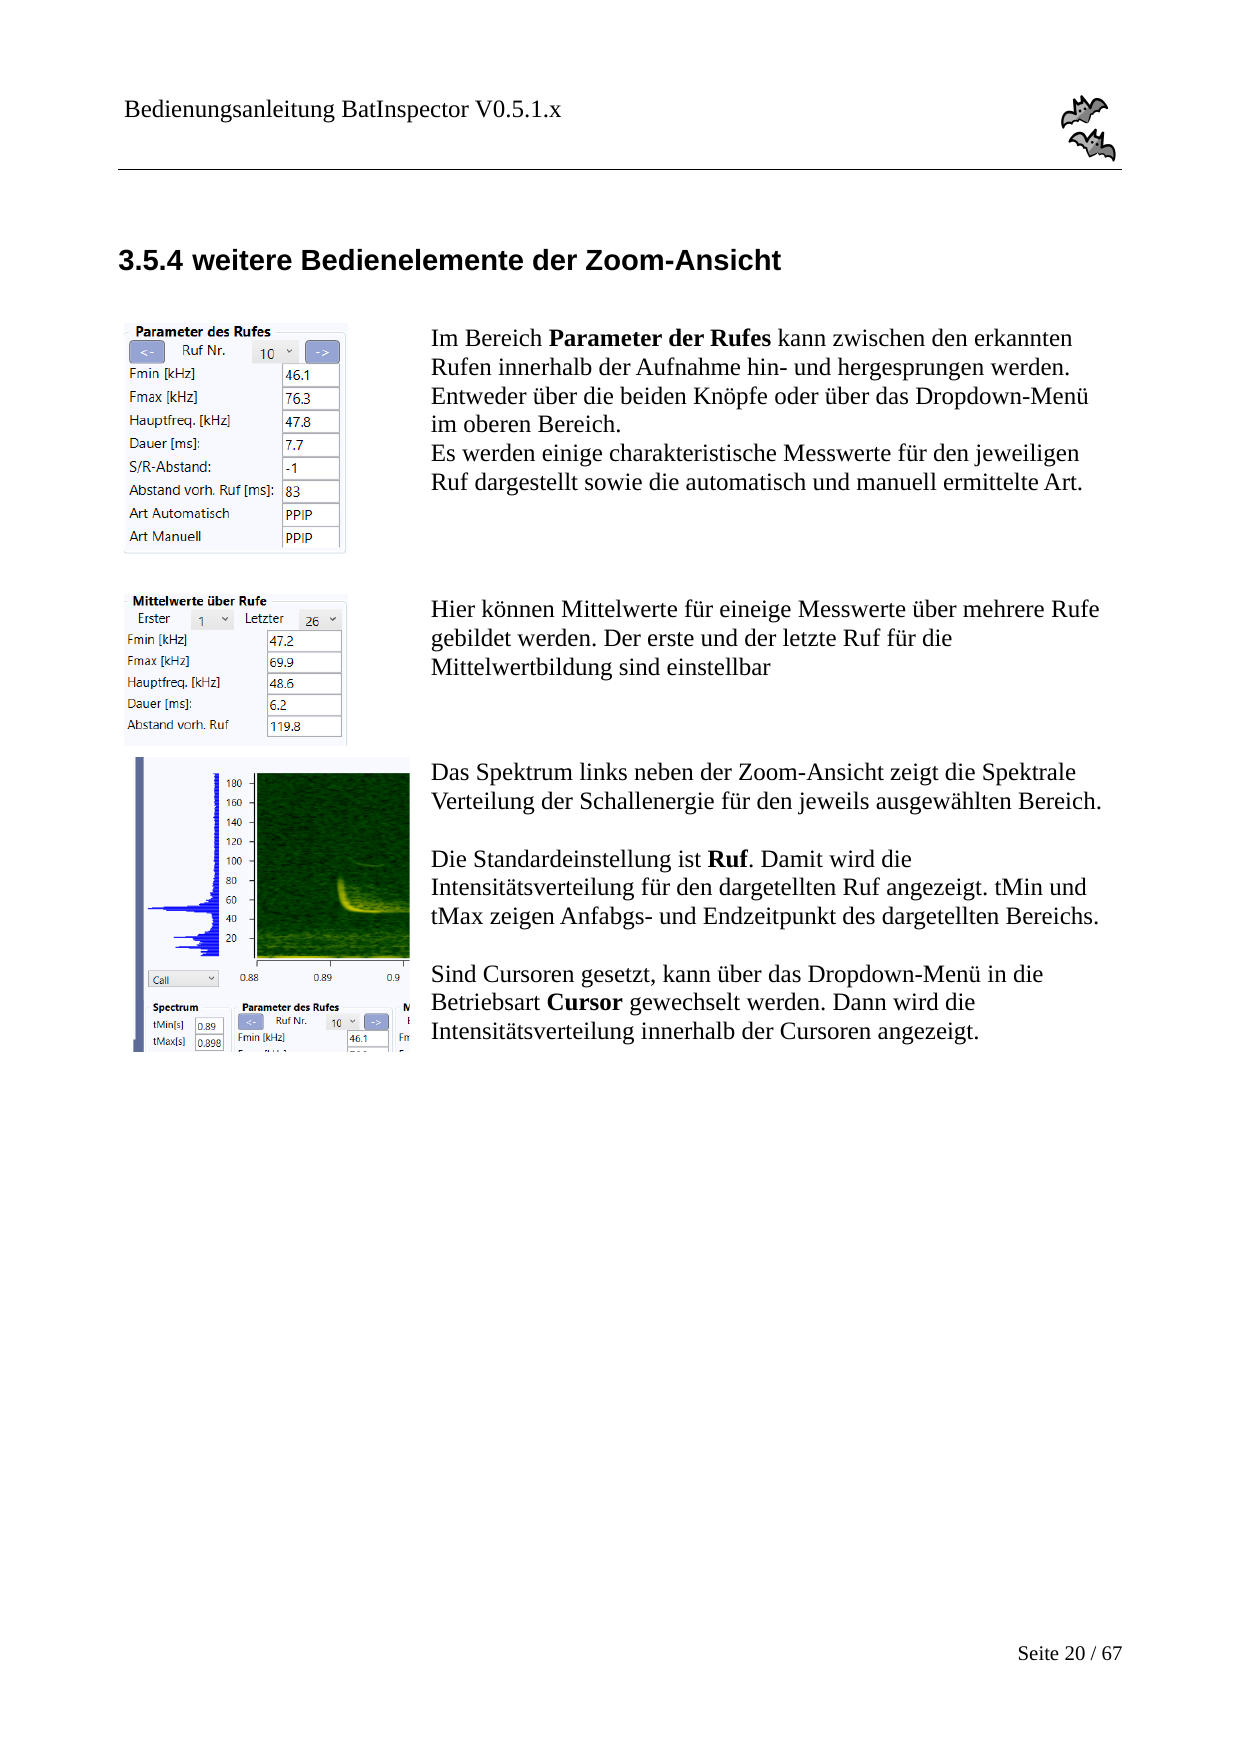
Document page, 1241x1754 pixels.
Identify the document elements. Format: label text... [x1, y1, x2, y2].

picture [123, 594, 348, 746]
table_header Im Bereich Parameter der Rufes kann zwischen den erkannten Rufen innerhalb der Aufnahme hin- und hergesprungen werden. Entweder über die beiden Knöpfe oder über das Dropdown-Menü im oberen Bereich. Es werden einige charakteristische Messwerte für den jeweiligen Ruf dargestellt sowie die automatisch und manuell ermittelte Art. [425, 318, 1122, 588]
table_header [118, 318, 425, 588]
picture [133, 757, 410, 1052]
table_cell Hier können Mittelwerte für eineige Messwerte über mehrere Rufe gebildet werden. Der erste und der letzte Ruf für die Mittelwertbildung sind einstellbar [425, 589, 1122, 752]
table_cell [118, 752, 425, 1086]
table_cell Das Spektrum links neben der Zoom-Ansicht zeigt die Spektrale Verteilung der Schallenergie für den jeweils ausgewählten Bereich. Die Standardeinstellung ist Ruf. Damit wird die Intensitätsverteilung für den dargetellten Ruf angezeigt. tMin und tMax zeigen Anfabgs- und Endzeitpunkt des dargetellten Bereichs. Sind Cursoren gesetzt, kann über das Dropdown-Menü in die Betriebsart Cursor gewechselt werden. Dann wird die Intensitätsverteilung innerhalb der Cursoren angezeigt. [425, 752, 1122, 1086]
picture [123, 323, 348, 554]
subtitle weitere Bedienelemente der Zoom-Ansicht [118, 243, 1122, 276]
table_cell [118, 589, 425, 752]
picture [1057, 95, 1120, 162]
